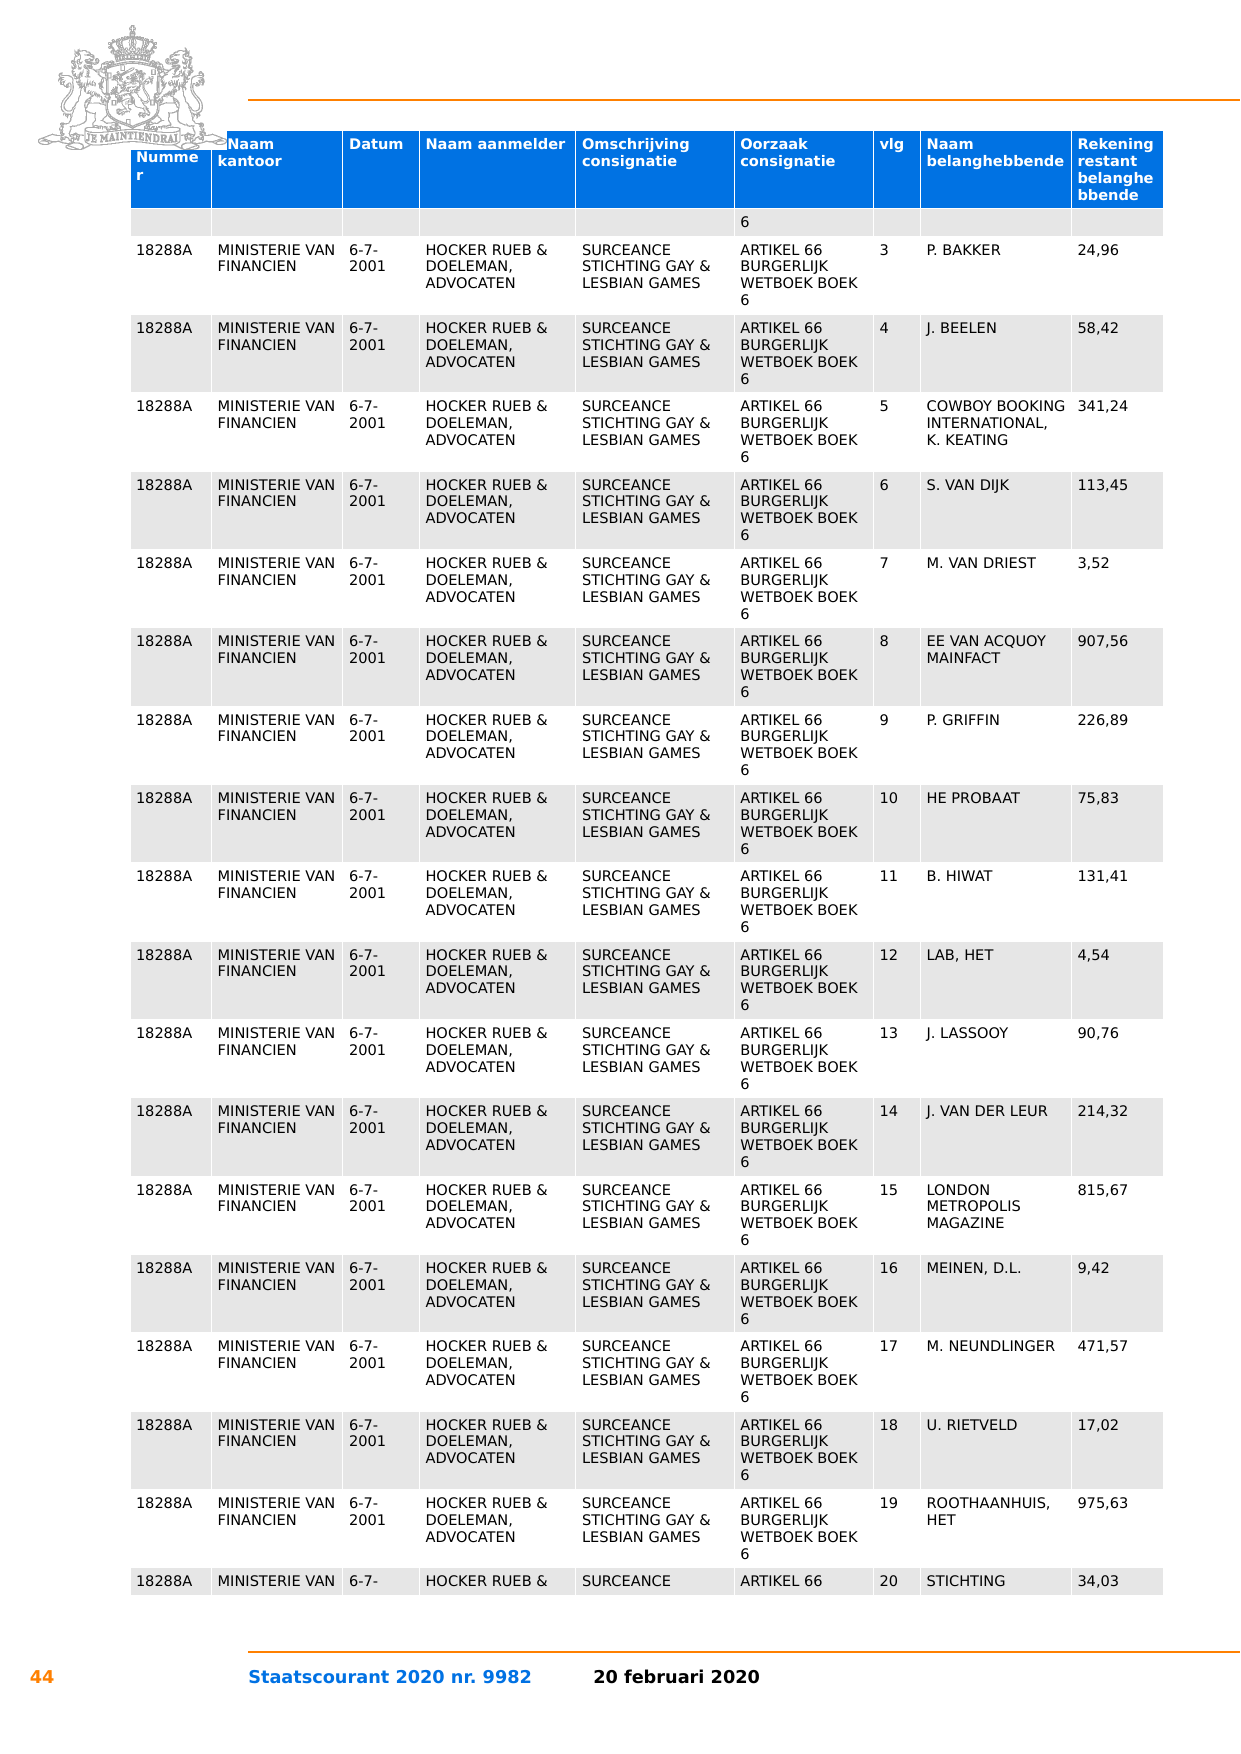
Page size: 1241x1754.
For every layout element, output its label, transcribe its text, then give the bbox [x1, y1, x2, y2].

table_cell SURCEANCE STICHTING GAY & LESBIAN GAMES [576, 1333, 734, 1411]
table_cell B. HIWAT [921, 863, 1071, 941]
table_cell 15 [874, 1177, 920, 1254]
table_cell MINISTERIE VAN [212, 1568, 342, 1595]
table_cell 18 [874, 1412, 920, 1489]
table_cell SURCEANCE STICHTING GAY & LESBIAN GAMES [576, 315, 734, 392]
table_cell HOCKER RUEB & DOELEMAN, ADVOCATEN [420, 785, 575, 862]
table_cell MINISTERIE VAN FINANCIEN [212, 1490, 342, 1567]
table_cell MINISTERIE VAN FINANCIEN [212, 1098, 342, 1176]
table_cell SURCEANCE STICHTING GAY & LESBIAN GAMES [576, 707, 734, 784]
table_cell 18288A [131, 785, 211, 862]
table_cell 6-7-2001 [343, 1020, 419, 1097]
table_cell S. VAN DIJK [921, 472, 1071, 549]
table_cell SURCEANCE STICHTING GAY & LESBIAN GAMES [576, 1255, 734, 1332]
table_cell SURCEANCE STICHTING GAY & LESBIAN GAMES [576, 1177, 734, 1254]
table_cell 9,42 [1072, 1255, 1163, 1332]
table_cell M. VAN DRIEST [921, 550, 1071, 627]
table_cell SURCEANCE STICHTING GAY & LESBIAN GAMES [576, 472, 734, 549]
table_cell 6-7-2001 [343, 1255, 419, 1332]
table_cell COWBOY BOOKING INTERNATIONAL, K. KEATING [921, 393, 1071, 471]
table_cell MINISTERIE VAN FINANCIEN [212, 472, 342, 549]
table_cell [874, 209, 920, 236]
table_cell ARTIKEL 66 BURGERLIJK WETBOEK BOEK 6 [735, 1333, 873, 1411]
table_cell 975,63 [1072, 1490, 1163, 1567]
table_cell 24,96 [1072, 237, 1163, 314]
table_header vlg [874, 131, 920, 208]
table_cell 6-7-2001 [343, 1333, 419, 1411]
table_cell 226,89 [1072, 707, 1163, 784]
table_header Naam kantoor [212, 131, 342, 208]
table_cell 18288A [131, 393, 211, 471]
table_cell [343, 209, 419, 236]
table_cell ARTIKEL 66 BURGERLIJK WETBOEK BOEK 6 [735, 1020, 873, 1097]
table_cell 17 [874, 1333, 920, 1411]
table_cell SURCEANCE STICHTING GAY & LESBIAN GAMES [576, 863, 734, 941]
table_cell MINISTERIE VAN FINANCIEN [212, 393, 342, 471]
table_cell 6-7-2001 [343, 628, 419, 706]
table_cell 14 [874, 1098, 920, 1176]
table_cell 6-7-2001 [343, 393, 419, 471]
table_cell 18288A [131, 1177, 211, 1254]
table_cell MINISTERIE VAN FINANCIEN [212, 707, 342, 784]
table_cell 471,57 [1072, 1333, 1163, 1411]
table_cell 10 [874, 785, 920, 862]
table_cell 18288A [131, 1490, 211, 1567]
table_cell ARTIKEL 66 BURGERLIJK WETBOEK BOEK 6 [735, 1490, 873, 1567]
table_cell 90,76 [1072, 1020, 1163, 1097]
table_cell 18288A [131, 237, 211, 314]
table_cell HOCKER RUEB & DOELEMAN, ADVOCATEN [420, 550, 575, 627]
table_cell SURCEANCE STICHTING GAY & LESBIAN GAMES [576, 942, 734, 1019]
table_cell MINISTERIE VAN FINANCIEN [212, 785, 342, 862]
table_cell ARTIKEL 66 BURGERLIJK WETBOEK BOEK 6 [735, 550, 873, 627]
table_cell [1072, 209, 1163, 236]
table_cell U. RIETVELD [921, 1412, 1071, 1489]
table_cell SURCEANCE STICHTING GAY & LESBIAN GAMES [576, 1412, 734, 1489]
table_cell HOCKER RUEB & DOELEMAN, ADVOCATEN [420, 1177, 575, 1254]
table_cell 18288A [131, 1568, 211, 1595]
table_cell MINISTERIE VAN FINANCIEN [212, 628, 342, 706]
table_cell 8 [874, 628, 920, 706]
table_cell 6-7-2001 [343, 1177, 419, 1254]
table_cell SURCEANCE STICHTING GAY & LESBIAN GAMES [576, 393, 734, 471]
table_cell M. NEUNDLINGER [921, 1333, 1071, 1411]
table_cell 6-7-2001 [343, 472, 419, 549]
table_cell 18288A [131, 942, 211, 1019]
table_cell HOCKER RUEB & DOELEMAN, ADVOCATEN [420, 1020, 575, 1097]
table_cell 4 [874, 315, 920, 392]
table_cell ARTIKEL 66 BURGERLIJK WETBOEK BOEK 6 [735, 315, 873, 392]
table_cell J. BEELEN [921, 315, 1071, 392]
table_cell 18288A [131, 1098, 211, 1176]
table_cell 18288A [131, 1412, 211, 1489]
table_cell 5 [874, 393, 920, 471]
table_cell MINISTERIE VAN FINANCIEN [212, 315, 342, 392]
table_cell 7 [874, 550, 920, 627]
table_cell 13 [874, 1020, 920, 1097]
table_header Naam belanghebbende [921, 131, 1071, 208]
table_cell HOCKER RUEB & DOELEMAN, ADVOCATEN [420, 1412, 575, 1489]
table_cell 6-7- [343, 1568, 419, 1595]
table_cell 18288A [131, 628, 211, 706]
table_cell SURCEANCE STICHTING GAY & LESBIAN GAMES [576, 1490, 734, 1567]
table_cell P. GRIFFIN [921, 707, 1071, 784]
table_cell J. VAN DER LEUR [921, 1098, 1071, 1176]
picture [38, 25, 227, 150]
table_cell 18288A [131, 315, 211, 392]
table_cell MINISTERIE VAN FINANCIEN [212, 863, 342, 941]
table_cell 20 [874, 1568, 920, 1595]
table_cell SURCEANCE STICHTING GAY & LESBIAN GAMES [576, 628, 734, 706]
table_cell P. BAKKER [921, 237, 1071, 314]
table_cell 18288A [131, 707, 211, 784]
table_cell 18288A [131, 472, 211, 549]
table_cell 6-7-2001 [343, 707, 419, 784]
table_cell MINISTERIE VAN FINANCIEN [212, 1020, 342, 1097]
table_cell J. LASSOOY [921, 1020, 1071, 1097]
table_cell 16 [874, 1255, 920, 1332]
table_cell LONDON METROPOLIS MAGAZINE [921, 1177, 1071, 1254]
table_cell EE VAN ACQUOY MAINFACT [921, 628, 1071, 706]
table_cell SURCEANCE STICHTING GAY & LESBIAN GAMES [576, 1020, 734, 1097]
table_cell LAB, HET [921, 942, 1071, 1019]
table_cell MINISTERIE VAN FINANCIEN [212, 237, 342, 314]
table_cell SURCEANCE STICHTING GAY & LESBIAN GAMES [576, 1098, 734, 1176]
table_header Nummer [131, 150, 211, 208]
table_cell 113,45 [1072, 472, 1163, 549]
table_cell SURCEANCE STICHTING GAY & LESBIAN GAMES [576, 785, 734, 862]
table_header Naam aanmelder [420, 131, 575, 208]
table_cell 815,67 [1072, 1177, 1163, 1254]
table_cell SURCEANCE [576, 1568, 734, 1595]
table_cell 34,03 [1072, 1568, 1163, 1595]
table_cell HOCKER RUEB & DOELEMAN, ADVOCATEN [420, 707, 575, 784]
table_cell [131, 209, 211, 236]
table_cell 17,02 [1072, 1412, 1163, 1489]
table_cell [921, 209, 1071, 236]
table_cell 18288A [131, 863, 211, 941]
table_cell ARTIKEL 66 BURGERLIJK WETBOEK BOEK 6 [735, 472, 873, 549]
table_cell 6-7-2001 [343, 1098, 419, 1176]
table_cell HOCKER RUEB & DOELEMAN, ADVOCATEN [420, 1490, 575, 1567]
table_cell 18288A [131, 1333, 211, 1411]
table_cell 58,42 [1072, 315, 1163, 392]
table_cell ARTIKEL 66 BURGERLIJK WETBOEK BOEK 6 [735, 237, 873, 314]
table_cell 6-7-2001 [343, 315, 419, 392]
table_cell ARTIKEL 66 BURGERLIJK WETBOEK BOEK 6 [735, 863, 873, 941]
table_cell SURCEANCE STICHTING GAY & LESBIAN GAMES [576, 550, 734, 627]
table_cell ARTIKEL 66 BURGERLIJK WETBOEK BOEK 6 [735, 1098, 873, 1176]
table_cell SURCEANCE STICHTING GAY & LESBIAN GAMES [576, 237, 734, 314]
table_cell 6-7-2001 [343, 863, 419, 941]
table_cell 6-7-2001 [343, 942, 419, 1019]
table_cell ARTIKEL 66 BURGERLIJK WETBOEK BOEK 6 [735, 942, 873, 1019]
table_cell [576, 209, 734, 236]
table_header Oorzaak consignatie [735, 131, 873, 208]
table_cell ARTIKEL 66 BURGERLIJK WETBOEK BOEK 6 [735, 393, 873, 471]
table_cell 18288A [131, 1020, 211, 1097]
table_cell ARTIKEL 66 [735, 1568, 873, 1595]
table_cell HOCKER RUEB & DOELEMAN, ADVOCATEN [420, 1333, 575, 1411]
table_cell HOCKER RUEB & DOELEMAN, ADVOCATEN [420, 863, 575, 941]
table_cell 6-7-2001 [343, 1412, 419, 1489]
table_cell 75,83 [1072, 785, 1163, 862]
table_cell 12 [874, 942, 920, 1019]
table_cell HOCKER RUEB & DOELEMAN, ADVOCATEN [420, 628, 575, 706]
table_header Datum [343, 131, 419, 208]
table_cell ARTIKEL 66 BURGERLIJK WETBOEK BOEK 6 [735, 1255, 873, 1332]
table_cell MEINEN, D.L. [921, 1255, 1071, 1332]
table_cell MINISTERIE VAN FINANCIEN [212, 942, 342, 1019]
table_cell 6-7-2001 [343, 1490, 419, 1567]
table_cell STICHTING [921, 1568, 1071, 1595]
table_cell HOCKER RUEB & DOELEMAN, ADVOCATEN [420, 1255, 575, 1332]
table_cell ARTIKEL 66 BURGERLIJK WETBOEK BOEK 6 [735, 707, 873, 784]
table_header Omschrijving consignatie [576, 131, 734, 208]
table_cell 6-7-2001 [343, 550, 419, 627]
table_cell MINISTERIE VAN FINANCIEN [212, 1255, 342, 1332]
table_cell [212, 209, 342, 236]
table_cell ARTIKEL 66 BURGERLIJK WETBOEK BOEK 6 [735, 1412, 873, 1489]
table_cell MINISTERIE VAN FINANCIEN [212, 1412, 342, 1489]
table_cell 18288A [131, 550, 211, 627]
table_cell 6 [874, 472, 920, 549]
table_cell MINISTERIE VAN FINANCIEN [212, 1333, 342, 1411]
table_cell MINISTERIE VAN FINANCIEN [212, 550, 342, 627]
table_cell ARTIKEL 66 BURGERLIJK WETBOEK BOEK 6 [735, 628, 873, 706]
table_cell 4,54 [1072, 942, 1163, 1019]
table_cell HOCKER RUEB & DOELEMAN, ADVOCATEN [420, 472, 575, 549]
table_cell 131,41 [1072, 863, 1163, 941]
table_cell HOCKER RUEB & DOELEMAN, ADVOCATEN [420, 393, 575, 471]
table_cell HOCKER RUEB & DOELEMAN, ADVOCATEN [420, 942, 575, 1019]
table_cell MINISTERIE VAN FINANCIEN [212, 1177, 342, 1254]
table_cell ARTIKEL 66 BURGERLIJK WETBOEK BOEK 6 [735, 1177, 873, 1254]
table_cell HOCKER RUEB & DOELEMAN, ADVOCATEN [420, 315, 575, 392]
table_cell HOCKER RUEB & DOELEMAN, ADVOCATEN [420, 1098, 575, 1176]
table_cell 11 [874, 863, 920, 941]
table_cell 9 [874, 707, 920, 784]
table_cell HOCKER RUEB & [420, 1568, 575, 1595]
table_cell 19 [874, 1490, 920, 1567]
table_cell ROOTHAANHUIS, HET [921, 1490, 1071, 1567]
table_cell 18288A [131, 1255, 211, 1332]
table_cell HE PROBAAT [921, 785, 1071, 862]
table_cell 907,56 [1072, 628, 1163, 706]
table_cell HOCKER RUEB & DOELEMAN, ADVOCATEN [420, 237, 575, 314]
table_cell 3 [874, 237, 920, 314]
table_cell 6-7-2001 [343, 237, 419, 314]
table_cell 6 [735, 209, 873, 236]
table_cell 341,24 [1072, 393, 1163, 471]
table_cell [420, 209, 575, 236]
table_header Rekening restant belanghebbende [1072, 131, 1163, 208]
table_cell 3,52 [1072, 550, 1163, 627]
table_cell ARTIKEL 66 BURGERLIJK WETBOEK BOEK 6 [735, 785, 873, 862]
table_cell 6-7-2001 [343, 785, 419, 862]
table_cell 214,32 [1072, 1098, 1163, 1176]
